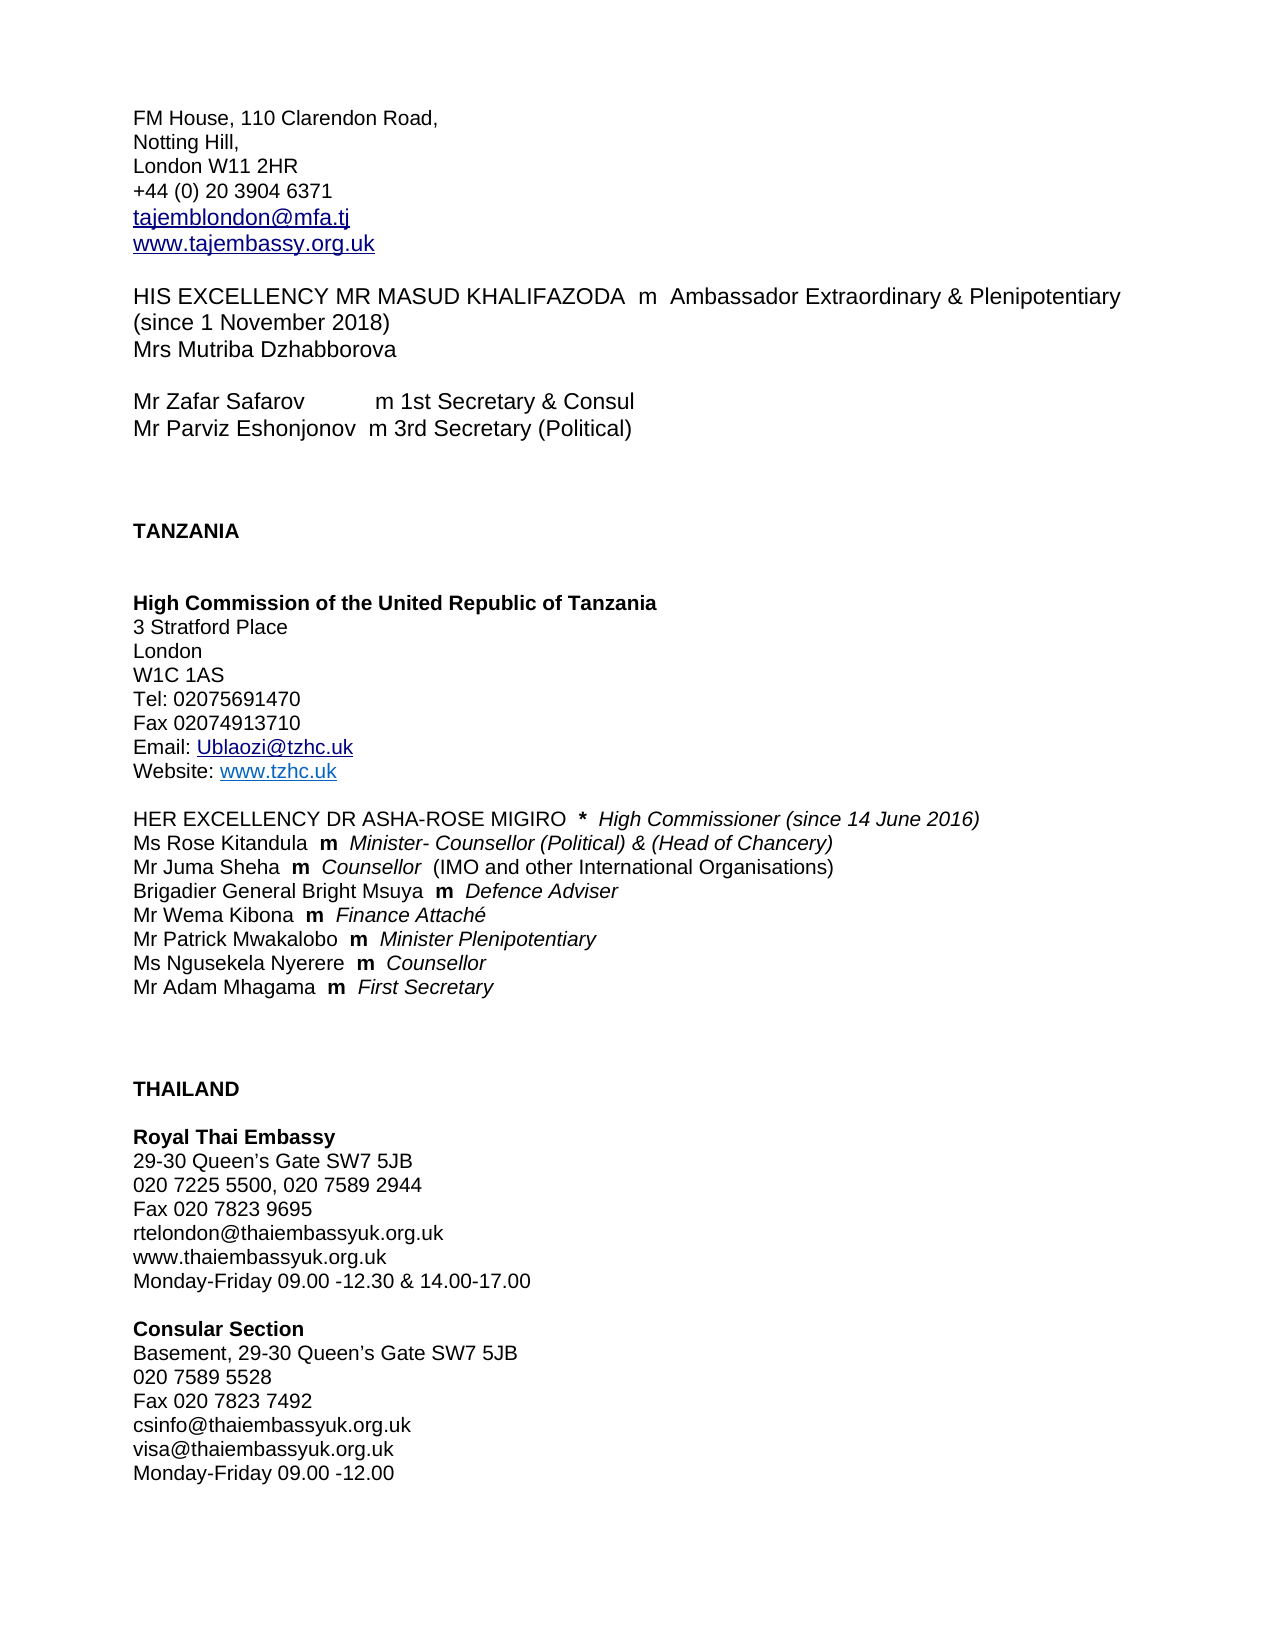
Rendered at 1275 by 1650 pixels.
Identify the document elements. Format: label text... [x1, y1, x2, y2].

text FM House, 110 Clarendon Road, [133, 106, 1181, 129]
text 3 Stratford Place [133, 615, 1181, 639]
text www.tajembassy.org.uk [133, 230, 1181, 256]
subtitle Royal Thai Embassy [133, 1125, 1181, 1149]
text Mr Wema Kibona m Finance Attaché [133, 903, 1181, 927]
text Notting Hill, [133, 129, 1181, 153]
text Fax 020 7823 7492 [133, 1389, 1181, 1413]
text Fax 020 7823 9695 [133, 1197, 1181, 1221]
text visa@thaiembassyuk.org.uk [133, 1437, 1181, 1461]
text 020 7589 5528 [133, 1365, 1181, 1389]
text HER EXCELLENCY DR ASHA-ROSE MIGIRO * High Commissioner (since 14 June 2016) [133, 807, 1181, 831]
text Basement, 29-30 Queen’s Gate SW7 5JB [133, 1341, 1181, 1365]
text Monday-Friday 09.00 -12.00 [133, 1461, 1181, 1484]
text Ms Ngusekela Nyerere m Counsellor [133, 951, 1181, 974]
text Mr Patrick Mwakalobo m Minister Plenipotentiary [133, 927, 1181, 951]
text Ms Rose Kitandula m Minister- Counsellor (Political) & (Head of Chancery) [133, 831, 1181, 855]
subtitle TANZANIA [133, 519, 1181, 543]
text London [133, 639, 1181, 663]
text Brigadier General Bright Msuya m Defence Adviser [133, 879, 1181, 903]
text HIS EXCELLENCY MR MASUD KHALIFAZODA m Ambassador Extraordinary & Plenipotentiary (since 1 November 2018) [133, 283, 1181, 336]
text tajemblondon@mfa.tj [133, 204, 1181, 230]
text Mr Parviz Eshonjonov m 3rd Secretary (Political) [133, 414, 1181, 441]
text Mr Zafar Safarov m 1st Secretary & Consul [133, 388, 1181, 414]
text rtelondon@thaiembassyuk.org.uk [133, 1221, 1181, 1245]
text Mr Adam Mhagama m First Secretary [133, 974, 1181, 998]
text High Commission of the United Republic of Tanzania [133, 591, 1181, 615]
text 020 7225 5500, 020 7589 2944 [133, 1173, 1181, 1197]
text W1C 1AS [133, 663, 1181, 687]
text 29-30 Queen’s Gate SW7 5JB [133, 1149, 1181, 1173]
text www.thaiembassyuk.org.uk [133, 1245, 1181, 1269]
text +44 (0) 20 3904 6371 [133, 177, 1181, 204]
text Tel: 02075691470 [133, 687, 1181, 711]
text Mrs Mutriba Dzhabborova [133, 336, 1181, 362]
text Website: www.tzhc.uk [133, 759, 1181, 783]
text csinfo@thaiembassyuk.org.uk [133, 1413, 1181, 1437]
text Fax 02074913710 [133, 711, 1181, 735]
text London W11 2HR [133, 153, 1181, 177]
text Monday-Friday 09.00 -12.30 & 14.00-17.00 [133, 1269, 1181, 1293]
text Email: Ublaozi@tzhc.uk [133, 735, 1181, 759]
text THAILAND [133, 1077, 1181, 1101]
text Mr Juma Sheha m Counsellor (IMO and other International Organisations) [133, 855, 1181, 879]
subtitle Consular Section [133, 1317, 1181, 1341]
